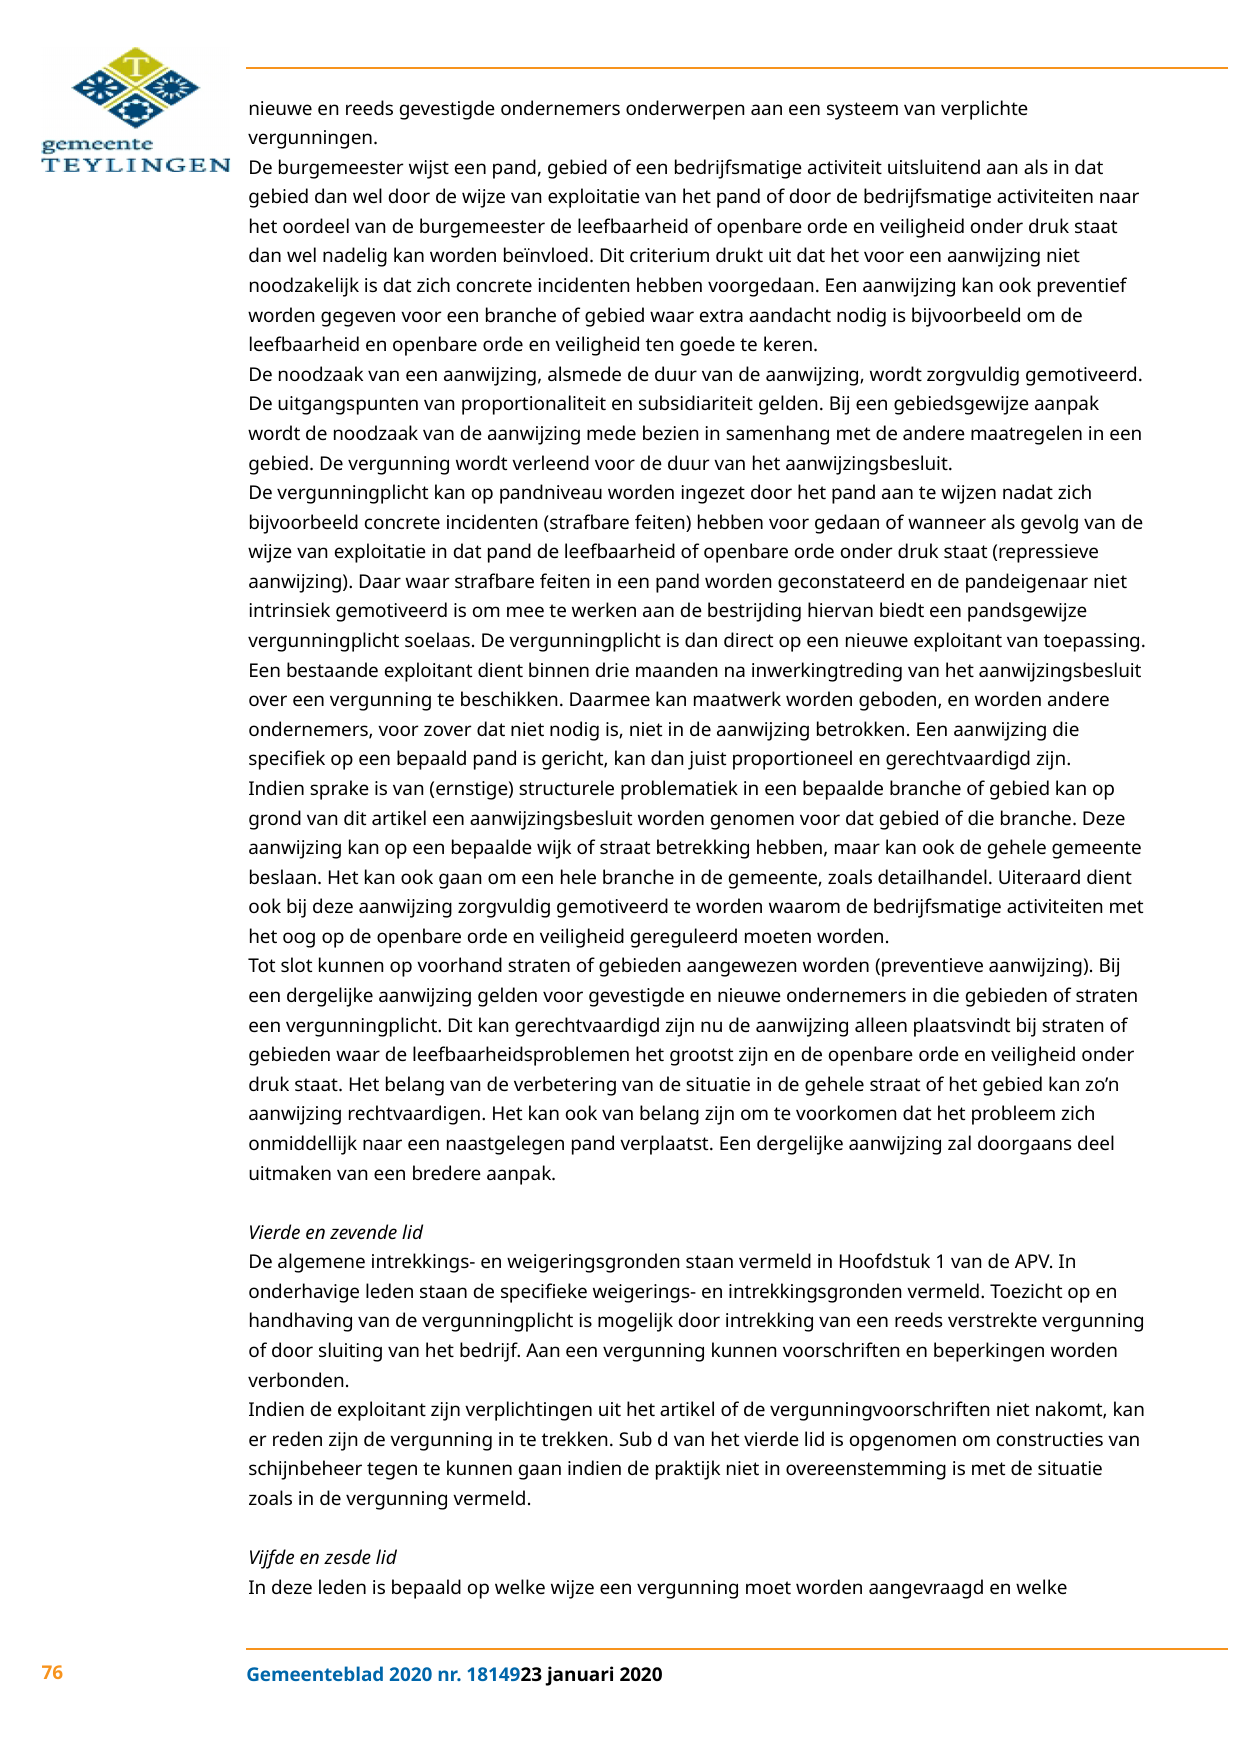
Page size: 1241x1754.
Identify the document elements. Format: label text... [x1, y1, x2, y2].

text De algemene intrekkings- en weigeringsgronden staan vermeld in Hoofdstuk 1 van de APV. In onderhavige leden staan de specifieke weigerings- en intrekkingsgronden vermeld. Toezicht op en handhaving van de vergunningplicht is mogelijk door intrekking van een reeds verstrekte vergunning of door sluiting van het bedrijf. Aan een vergunning kunnen voorschriften en beperkingen worden verbonden. [248, 1248, 1152, 1393]
text In deze leden is bepaald op welke wijze een vergunning moet worden aangevraagd en welke [248, 1574, 1152, 1600]
text Indien de exploitant zijn verplichtingen uit het artikel of de vergunningvoorschriften niet nakomt, kan er reden zijn de vergunning in te trekken. Sub d van het vierde lid is opgenomen om constructies van schijnbeheer tegen te kunnen gaan indien de praktijk niet in overeenstemming is met de situatie zoals in de vergunning vermeld. [248, 1396, 1152, 1511]
text Vijfde en zesde lid [248, 1544, 1152, 1570]
text nieuwe en reeds gevestigde ondernemers onderwerpen aan een systeem van verplichte vergunningen. [248, 95, 1152, 150]
text De noodzaak van een aanwijzing, alsmede de duur van de aanwijzing, wordt zorgvuldig gemotiveerd. De uitgangspunten van proportionaliteit en subsidiariteit gelden. Bij een gebiedsgewijze aanpak wordt de noodzaak van de aanwijzing mede bezien in samenhang met de andere maatregelen in een gebied. De vergunning wordt verleend voor de duur van het aanwijzingsbesluit. [248, 361, 1152, 476]
text Indien sprake is van (ernstige) structurele problematiek in een bepaalde branche of gebied kan op grond van dit artikel een aanwijzingsbesluit worden genomen voor dat gebied of die branche. Deze aanwijzing kan op een bepaalde wijk of straat betrekking hebben, maar kan ook de gehele gemeente beslaan. Het kan ook gaan om een hele branche in de gemeente, zoals detailhandel. Uiteraard dient ook bij deze aanwijzing zorgvuldig gemotiveerd te worden waarom de bedrijfsmatige activiteiten met het oog op de openbare orde en veiligheid gereguleerd moeten worden. [248, 775, 1152, 949]
picture [41, 47, 231, 172]
text Vierde en zevende lid [248, 1219, 1152, 1245]
text De burgemeester wijst een pand, gebied of een bedrijfsmatige activiteit uitsluitend aan als in dat gebied dan wel door de wijze van exploitatie van het pand of door de bedrijfsmatige activiteiten naar het oordeel van de burgemeester de leefbaarheid of openbare orde en veiligheid onder druk staat dan wel nadelig kan worden beïnvloed. Dit criterium drukt uit dat het voor een aanwijzing niet noodzakelijk is dat zich concrete incidenten hebben voorgedaan. Een aanwijzing kan ook preventief worden gegeven voor een branche of gebied waar extra aandacht nodig is bijvoorbeeld om de leefbaarheid en openbare orde en veiligheid ten goede te keren. [248, 154, 1152, 357]
text Tot slot kunnen op voorhand straten of gebieden aangewezen worden (preventieve aanwijzing). Bij een dergelijke aanwijzing gelden voor gevestigde en nieuwe ondernemers in die gebieden of straten een vergunningplicht. Dit kan gerechtvaardigd zijn nu de aanwijzing alleen plaatsvindt bij straten of gebieden waar de leefbaarheidsproblemen het grootst zijn en de openbare orde en veiligheid onder druk staat. Het belang van de verbetering van de situatie in de gehele straat of het gebied kan zo’n aanwijzing rechtvaardigen. Het kan ook van belang zijn om te voorkomen dat het probleem zich onmiddellijk naar een naastgelegen pand verplaatst. Een dergelijke aanwijzing zal doorgaans deel uitmaken van een bredere aanpak. [248, 953, 1152, 1186]
text De vergunningplicht kan op pandniveau worden ingezet door het pand aan te wijzen nadat zich bijvoorbeeld concrete incidenten (strafbare feiten) hebben voor gedaan of wanneer als gevolg van de wijze van exploitatie in dat pand de leefbaarheid of openbare orde onder druk staat (repressieve aanwijzing). Daar waar strafbare feiten in een pand worden geconstateerd en de pandeigenaar niet intrinsiek gemotiveerd is om mee te werken aan de bestrijding hiervan biedt een pandsgewijze vergunningplicht soelaas. De vergunningplicht is dan direct op een nieuwe exploitant van toepassing. Een bestaande exploitant dient binnen drie maanden na inwerkingtreding van het aanwijzingsbesluit over een vergunning te beschikken. Daarmee kan maatwerk worden geboden, en worden andere ondernemers, voor zover dat niet nodig is, niet in de aanwijzing betrokken. Een aanwijzing die specifiek op een bepaald pand is gericht, kan dan juist proportioneel en gerechtvaardigd zijn. [248, 479, 1152, 771]
